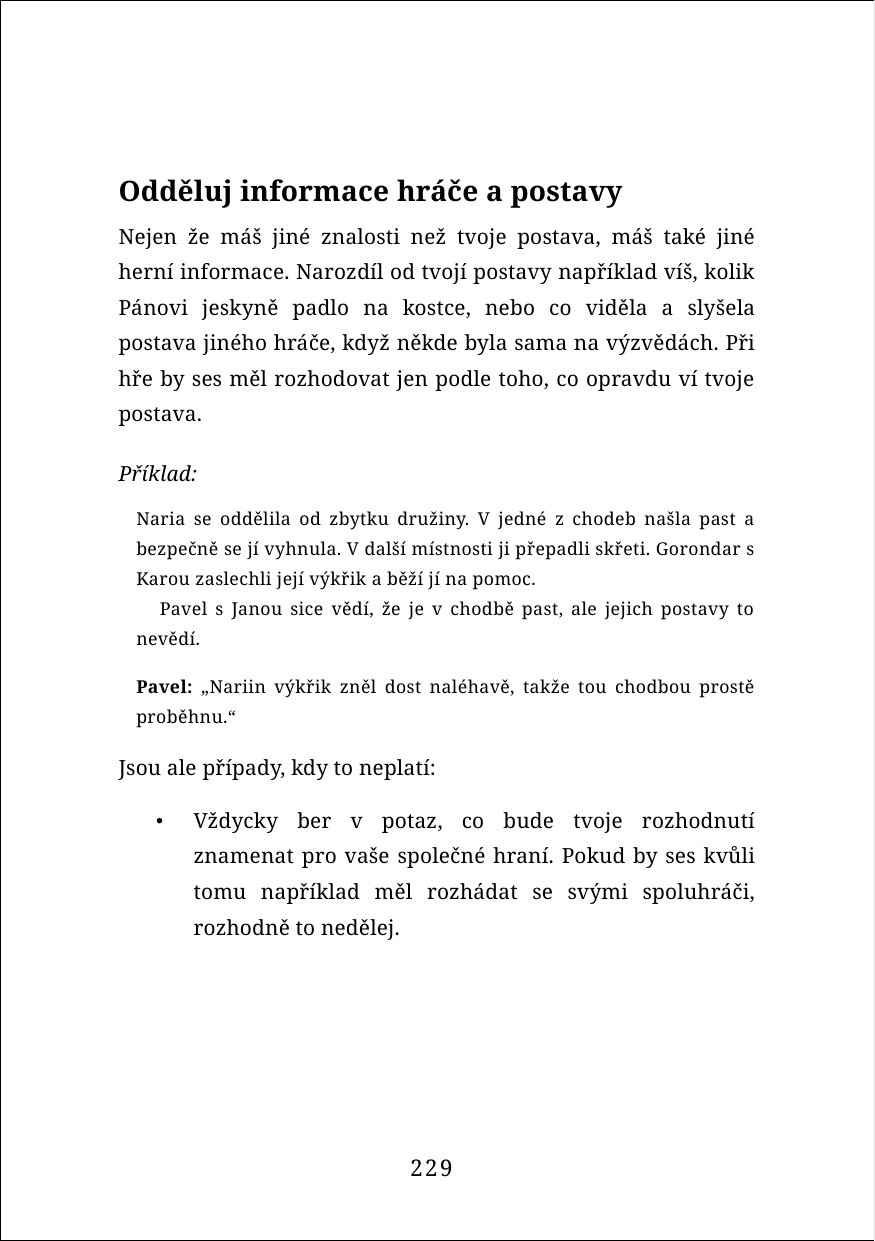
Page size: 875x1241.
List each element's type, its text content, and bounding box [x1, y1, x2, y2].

list Vždycky ber v potaz, co bude tvoje rozhodnutí znamenat pro vaše společné hraní. Pokud by ses kvůli tomu například měl rozhádat se svými spoluhráči, rozhodně to nedělej. [156, 806, 756, 941]
text Příklad: [118, 459, 756, 487]
text Nejen že máš jiné znalosti než tvoje postava, máš také jiné herní informace. Narozdíl od tvojí postavy například víš, kolik Pánovi jeskyně padlo na kostce, nebo co viděla a slyšela postava jiného hráče, když někde byla sama na výzvědách. Při hře by ses měl rozhodovat jen podle toho, co opravdu ví tvoje postava. [118, 222, 756, 428]
text Naria se oddělila od zbytku družiny. V jedné z chodeb našla past a bezpečně se jí vyhnula. V další místnosti ji přepadli skřeti. Gorondar s Karou zaslechli její výkřik a běží jí na pomoc. Pavel s Janou sice vědí, že je v chodbě past, ale jejich postavy to nevědí. [136, 506, 756, 651]
text Jsou ale případy, kdy to neplatí: [118, 753, 756, 781]
subtitle Odděluj informace hráče a postavy [118, 172, 756, 210]
text Pavel: „Nariin výkřik zněl dost naléhavě, takže tou chodbou prostě proběhnu.“ [136, 675, 756, 729]
